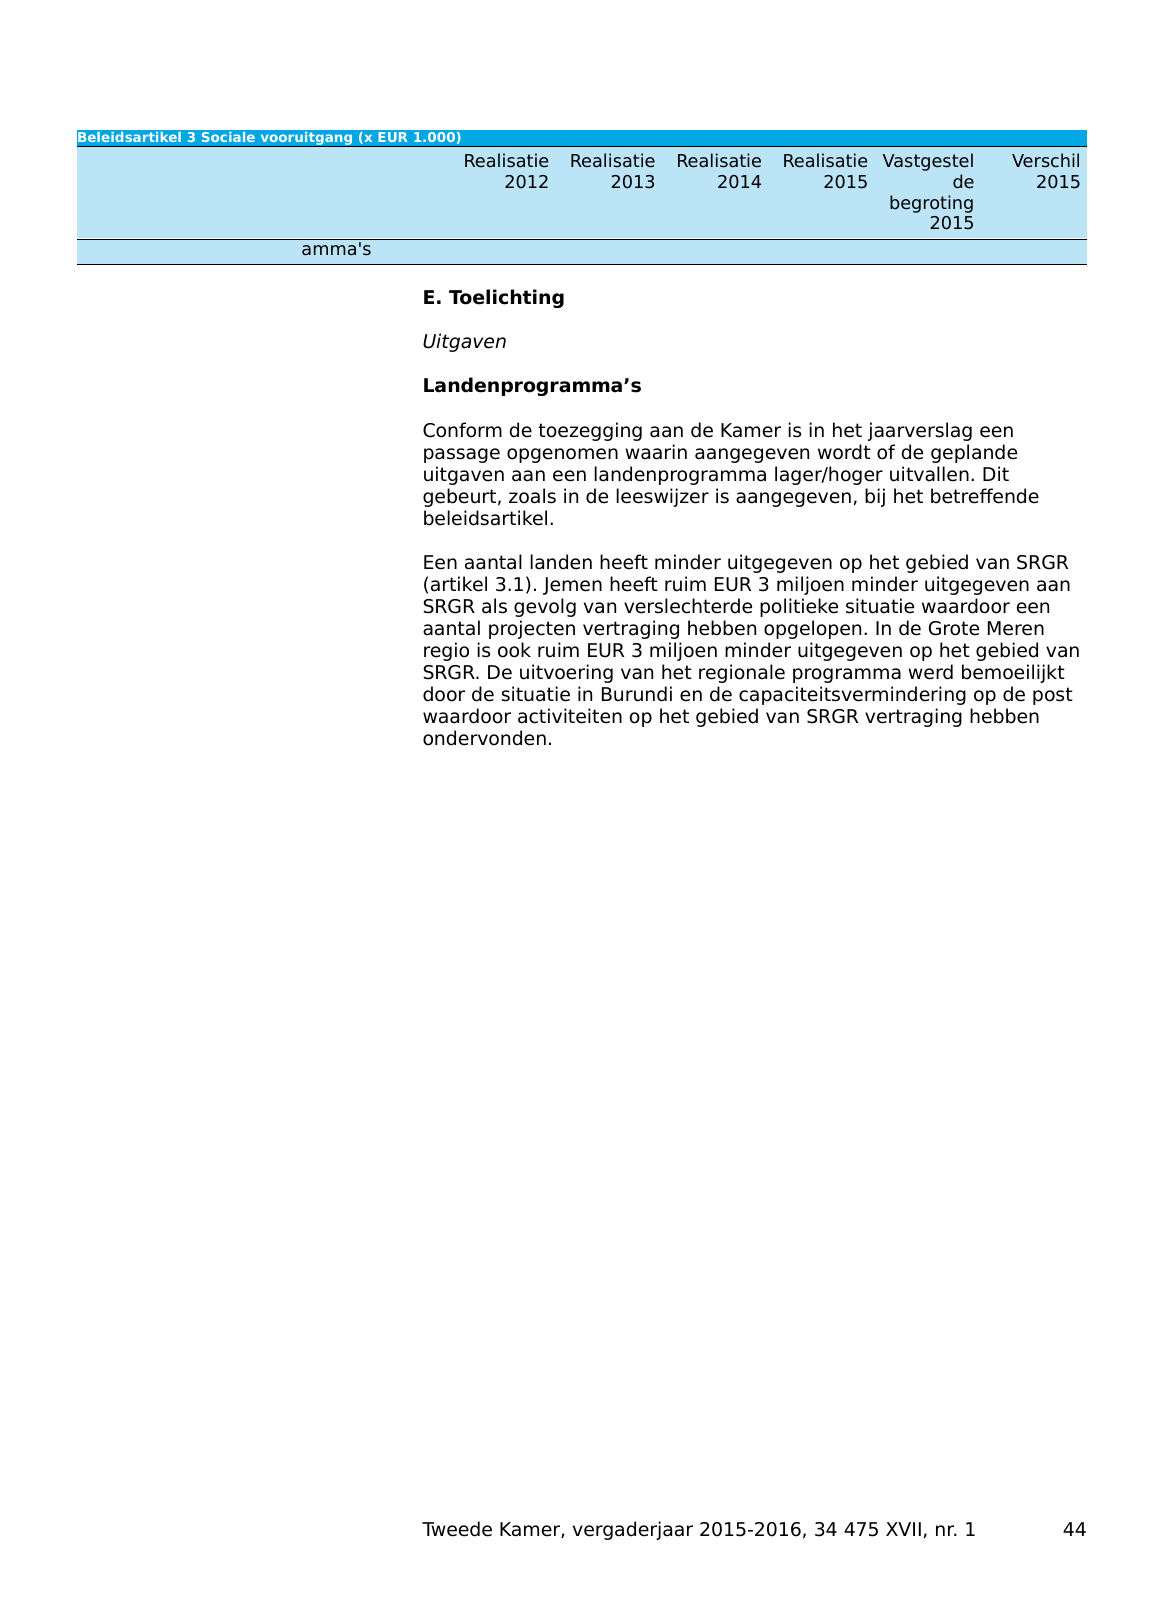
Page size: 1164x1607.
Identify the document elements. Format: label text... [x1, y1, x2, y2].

subtitle Landenprogramma’s [422, 375, 1087, 397]
table_cell Verschil 2015 [980, 147, 1087, 238]
table_cell Realisatie 2012 [449, 147, 555, 238]
table_cell [980, 240, 1087, 264]
table_header Beleidsartikel 3 Sociale vooruitgang (x EUR 1.000) [77, 130, 1087, 146]
table_cell Realisatie 2015 [768, 147, 874, 238]
subtitle Uitgaven [422, 331, 1087, 353]
table_cell [142, 240, 295, 264]
text Conform de toezegging aan de Kamer is in het jaarverslag een passage opgenomen waarin aangegeven wordt of de geplande uitgaven aan een landenprogramma lager/hoger uitvallen. Dit gebeurt, zoals in de leeswijzer is aangegeven, bij het betreffende beleidsartikel. [422, 419, 1087, 529]
table_cell [874, 240, 980, 264]
table_cell [661, 240, 768, 264]
table_cell [142, 147, 295, 238]
table_cell Vastgestelde begroting 2015 [874, 147, 980, 238]
table_cell Realisatie 2014 [661, 147, 768, 238]
table_cell [77, 147, 142, 238]
table_cell [295, 147, 449, 238]
table_cell [77, 240, 142, 264]
table_cell amma's [295, 240, 449, 264]
table_cell [768, 240, 874, 264]
subtitle E. Toelichting [422, 287, 1087, 309]
table_cell [449, 240, 555, 264]
table_cell [555, 240, 661, 264]
table_cell Realisatie 2013 [555, 147, 661, 238]
text Een aantal landen heeft minder uitgegeven op het gebied van SRGR (artikel 3.1). Jemen heeft ruim EUR 3 miljoen minder uitgegeven aan SRGR als gevolg van verslechterde politieke situatie waardoor een aantal projecten vertraging hebben opgelopen. In de Grote Meren regio is ook ruim EUR 3 miljoen minder uitgegeven op het gebied van SRGR. De uitvoering van het regionale programma werd bemoeilijkt door de situatie in Burundi en de capaciteitsvermindering op de post waardoor activiteiten op het gebied van SRGR vertraging hebben ondervonden. [422, 552, 1087, 749]
